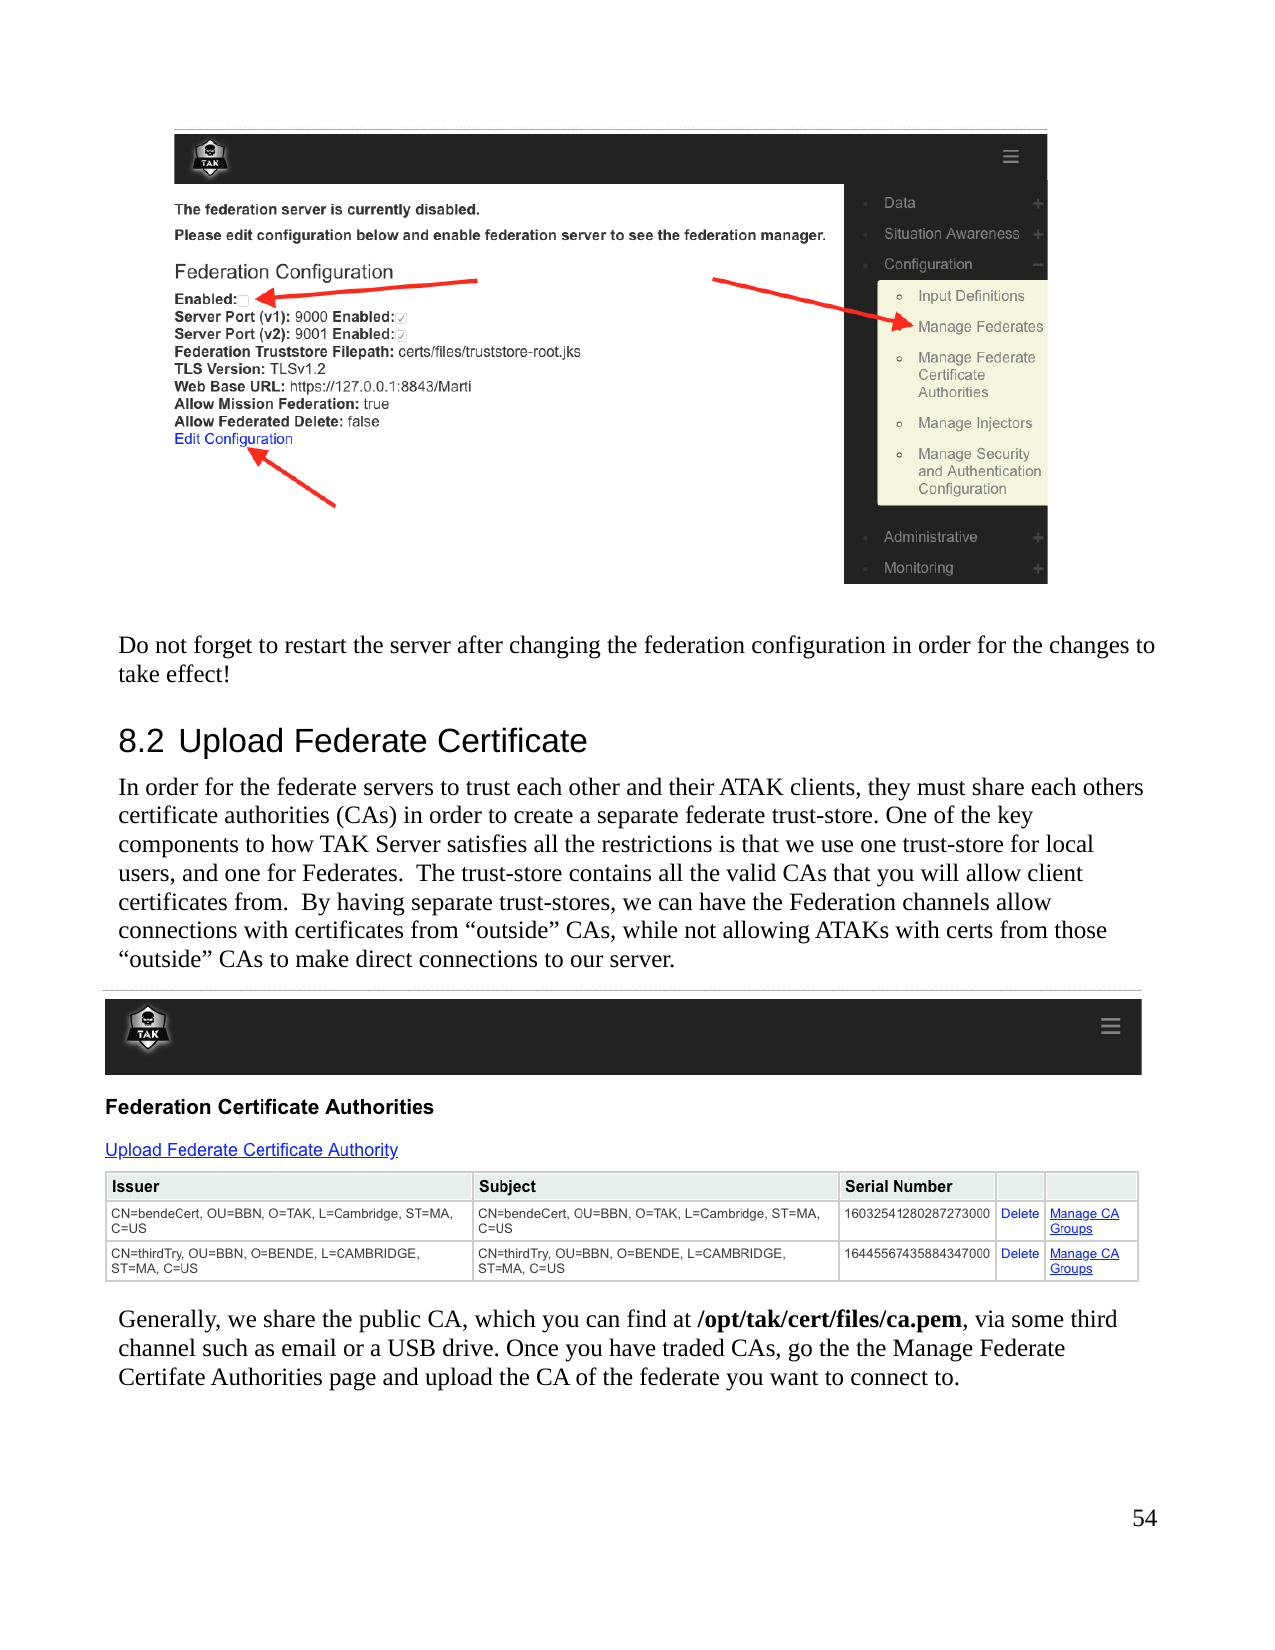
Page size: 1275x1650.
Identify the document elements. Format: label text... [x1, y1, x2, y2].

picture [174, 127, 1048, 584]
text Do not forget to restart the server after changing the federation configuration in order for the changes to take effect! [118, 630, 1157, 687]
subtitle Upload Federate Certificate [118, 721, 1157, 759]
picture [102, 987, 1142, 1305]
text In order for the federate servers to trust each other and their ATAK clients, they must share each others certificate authorities (CAs) in order to create a separate federate trust-store. One of the key components to how TAK Server satisfies all the restrictions is that we use one trust-store for local users, and one for Federates. The trust-store contains all the valid CAs that you will allow client certificates from. By having separate trust-stores, we can have the Federation channels allow connections with certificates from “outside” CAs, while not allowing ATAKs with certs from those “outside” CAs to make direct connections to our server. [118, 772, 1157, 973]
text Generally, we share the public CA, which you can find at /opt/tak/cert/files/ca.pem, via some third channel such as email or a USB drive. Once you have traded CAs, go the the Manage Federate Certifate Authorities page and upload the CA of the federate you want to connect to. [118, 1305, 1157, 1391]
